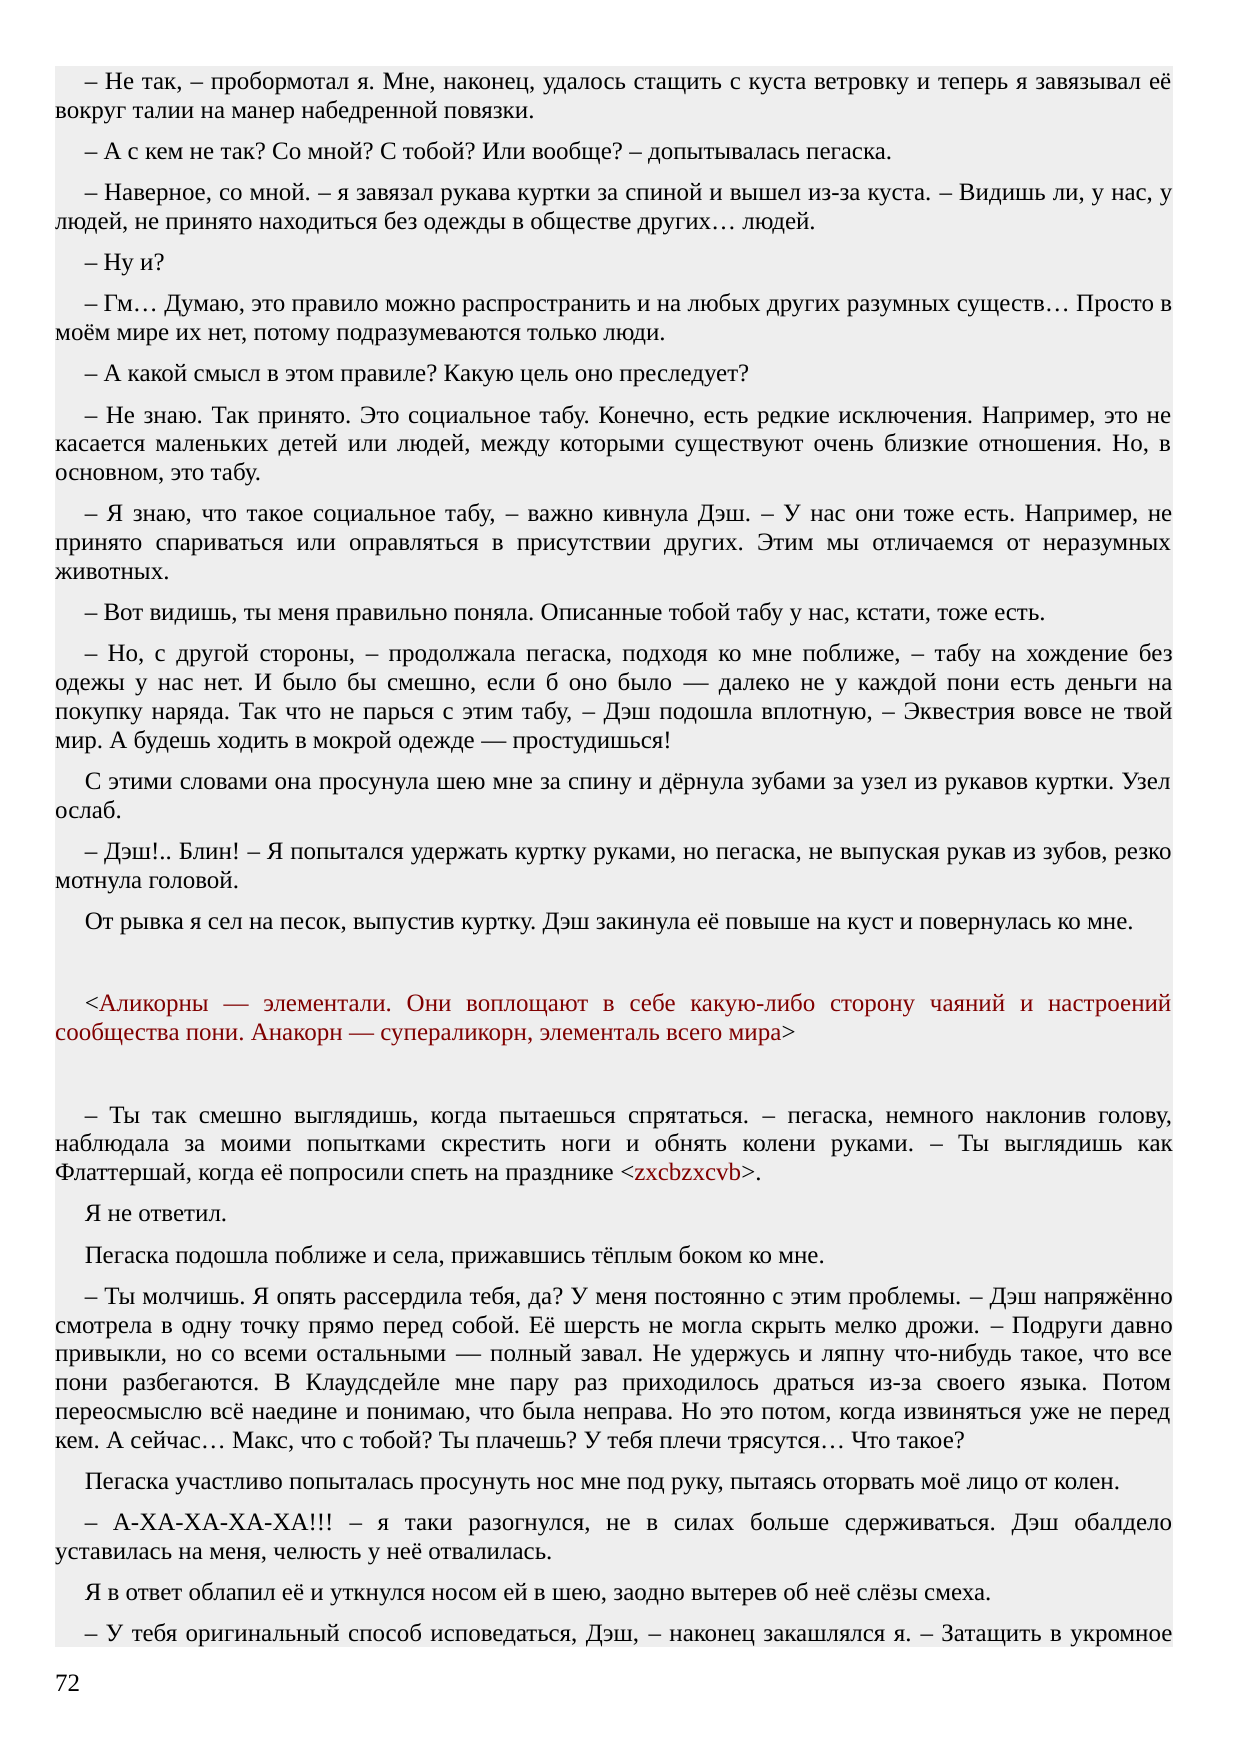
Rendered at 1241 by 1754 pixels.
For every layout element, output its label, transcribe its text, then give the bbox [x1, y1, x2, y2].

text Пегаска участливо попыталась просунуть нос мне под руку, пытаясь оторвать моё лицо от колен. [55, 1466, 1173, 1495]
text Пегаска подошла поближе и села, прижавшись тёплым боком ко мне. [55, 1240, 1173, 1268]
text – Ты молчишь. Я опять рассердила тебя, да? У меня постоянно с этим проблемы. – Дэш напряжённо смотрела в одну точку прямо перед собой. Её шерсть не могла скрыть мелко дрожи. – Подруги давно привыкли, но со всеми остальными — полный завал. Не удержусь и ляпну что-нибудь такое, что все пони разбегаются. В Клаудсдейле мне пару раз приходилось драться из-за своего языка. Потом переосмыслю всё наедине и понимаю, что была неправа. Но это потом, когда извиняться уже не перед кем. А сейчас… Макс, что с тобой? Ты плачешь? У тебя плечи трясутся… Что такое? [55, 1281, 1173, 1453]
text – Ты так смешно выглядишь, когда пытаешься спрятаться. – пегаска, немного наклонив голову, наблюдала за моими попытками скрестить ноги и обнять колени руками. – Ты выглядишь как Флаттершай, когда её попросили спеть на празднике <zxcbzxcvb>. [55, 1100, 1173, 1186]
text От рывка я сел на песок, выпустив куртку. Дэш закинула её повыше на куст и повернулась ко мне. [55, 906, 1173, 935]
text Я в ответ облапил её и уткнулся носом ей в шею, заодно вытерев об неё слёзы смеха. [55, 1577, 1173, 1606]
text <Аликорны — элементали. Они воплощают в себе какую-либо сторону чаяний и настроений сообщества пони. Анакорн — супераликорн, элементаль всего мира> [55, 988, 1173, 1046]
text – Ну и? [55, 247, 1173, 276]
text – А с кем не так? Со мной? С тобой? Или вообще? – допытывалась пегаска. [55, 136, 1173, 165]
text – У тебя оригинальный способ исповедаться, Дэш, – наконец закашлялся я. – Затащить в укромное [55, 1618, 1173, 1647]
text – Вот видишь, ты меня правильно поняла. Описанные тобой табу у нас, кстати, тоже есть. [55, 597, 1173, 626]
text – Дэш!.. Блин! – Я попытался удержать куртку руками, но пегаска, не выпуская рукав из зубов, резко мотнула головой. [55, 836, 1173, 893]
text – Наверное, со мной. – я завязал рукава куртки за спиной и вышел из-за куста. – Видишь ли, у нас, у людей, не принято находиться без одежды в обществе других… людей. [55, 177, 1173, 235]
text – Но, с другой стороны, – продолжала пегаска, подходя ко мне поближе, – табу на хождение без одежы у нас нет. И было бы смешно, если б оно было — далеко не у каждой пони есть деньги на покупку наряда. Так что не парься с этим табу, – Дэш подошла вплотную, – Эквестрия вовсе не твой мир. А будешь ходить в мокрой одежде — простудишься! [55, 638, 1173, 753]
text – А-ХА-ХА-ХА-ХА!!! – я таки разогнулся, не в силах больше сдерживаться. Дэш обалдело уставилась на меня, челюсть у неё отвалилась. [55, 1507, 1173, 1565]
text – Не так, – пробормотал я. Мне, наконец, удалось стащить с куста ветровку и теперь я завязывал её вокруг талии на манер набедренной повязки. [55, 66, 1173, 123]
text – Гм… Думаю, это правило можно распространить и на любых других разумных существ… Просто в моём мире их нет, потому подразумеваются только люди. [55, 288, 1173, 346]
text Я не ответил. [55, 1198, 1173, 1227]
text – А какой смысл в этом правиле? Какую цель оно преследует? [55, 358, 1173, 387]
text – Я знаю, что такое социальное табу, – важно кивнула Дэш. – У нас они тоже есть. Например, не принято спариваться или оправляться в присутствии других. Этим мы отличаемся от неразумных животных. [55, 498, 1173, 585]
text С этими словами она просунула шею мне за спину и дёрнула зубами за узел из рукавов куртки. Узел ослаб. [55, 766, 1173, 823]
text – Не знаю. Так принято. Это социальное табу. Конечно, есть редкие исключения. Например, это не касается маленьких детей или людей, между которыми существуют очень близкие отношения. Но, в основном, это табу. [55, 400, 1173, 486]
